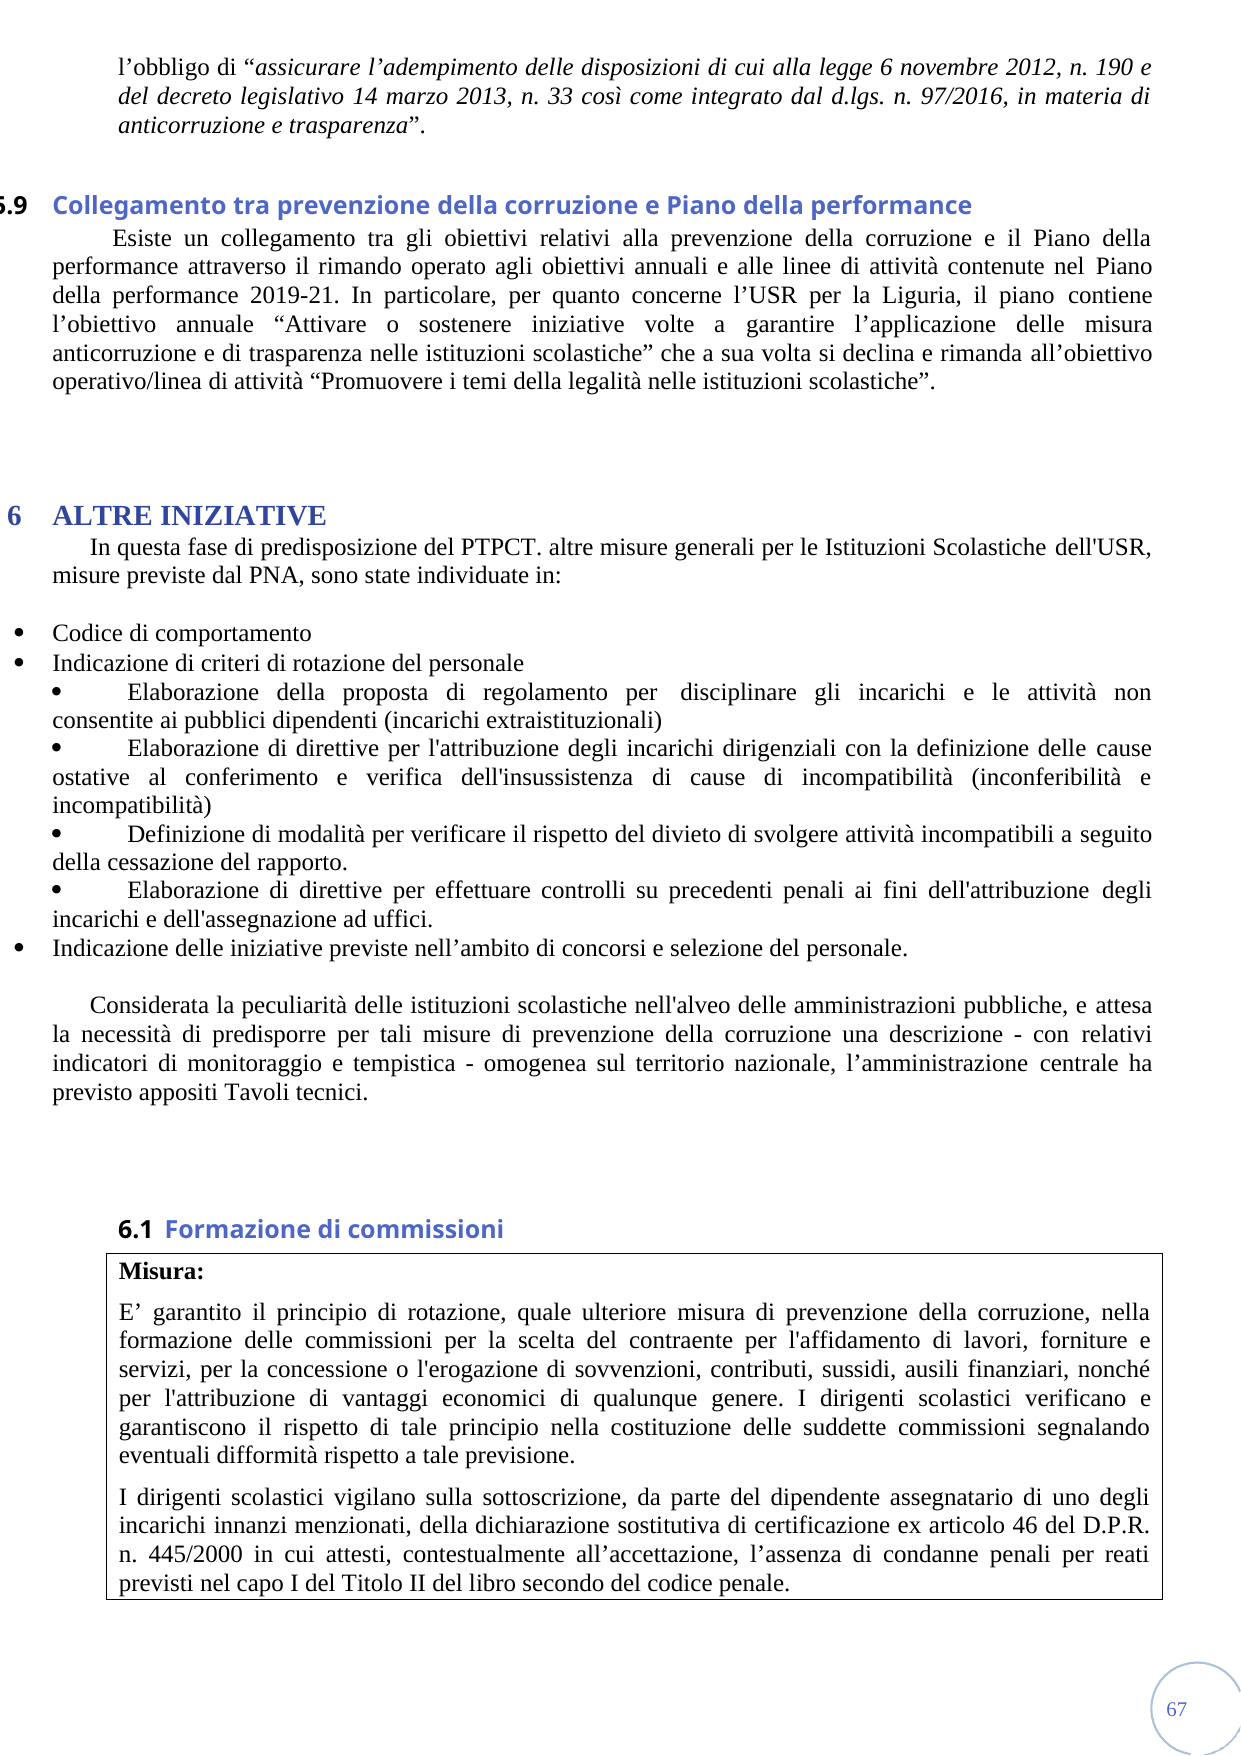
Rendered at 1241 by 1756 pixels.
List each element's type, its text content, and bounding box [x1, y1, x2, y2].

list Indicazione delle iniziative previste nell’ambito di concorsi e selezione del personale. [14, 933, 1218, 962]
list [107, 1254, 1162, 1599]
text In questa fase di predisposizione del PTPCT. altre misure generali per le Istituzioni Scolastiche dell'USR, misure previste dal PNA, sono state individuate in: [52, 532, 1152, 589]
text Considerata la peculiarità delle istituzioni scolastiche nell'alveo delle amministrazioni pubbliche, e attesa la necessità di predisporre per tali misure di prevenzione della corruzione una descrizione - con relativi indicatori di monitoraggio e tempistica - omogenea sul territorio nazionale, l’amministrazione centrale ha previsto appositi Tavoli tecnici. [52, 990, 1152, 1105]
list E’ garantito il principio di rotazione, quale ulteriore misura di prevenzione della corruzione, nella formazione delle commissioni per la scelta del contraente per l'affidamento di lavori, forniture e servizi, per la concessione o l'erogazione di sovvenzioni, contributi, sussidi, ausili finanziari, nonché per l'attribuzione di vantaggi economici di qualunque genere. I dirigenti scolastici verificano e garantiscono il rispetto di tale principio nella costituzione delle suddette commissioni segnalando eventuali difformità rispetto a tale previsione. [118, 1297, 1152, 1469]
list Misura: [118, 1256, 1162, 1285]
list Codice di comportamento [14, 618, 1218, 647]
list Formazione di commissioni [118, 1212, 1218, 1246]
text l’obbligo di “assicurare l’adempimento delle disposizioni di cui alla legge 6 novembre 2012, n. 190 e del decreto legislativo 14 marzo 2013, n. 33 così come integrato dal d.lgs. n. 97/2016, in materia di anticorruzione e trasparenza”. [118, 52, 1152, 139]
list I dirigenti scolastici vigilano sulla sottoscrizione, da parte del dipendente assegnatario di uno degli incarichi innanzi menzionati, della dichiarazione sostitutiva di certificazione ex articolo 46 del D.P.R. [118, 1482, 1151, 1539]
list Definizione di modalità per verificare il rispetto del divieto di svolgere attività incompatibili a seguito della cessazione del rapporto. [52, 819, 1152, 876]
list n. 445/2000 in cui attesti, contestualmente all’accettazione, l’assenza di condanne penali per reati previsti nel capo I del Titolo II del libro secondo del codice penale. [118, 1539, 1151, 1597]
list Elaborazione di direttive per l'attribuzione degli incarichi dirigenziali con la definizione delle cause ostative al conferimento e verifica dell'insussistenza di cause di incompatibilità (inconferibilità e incompatibilità) [52, 734, 1152, 819]
list ALTRE INIZIATIVE [7, 498, 1218, 532]
list Elaborazione della proposta di regolamento per disciplinare gli incarichi e le attività non consentite ai pubblici dipendenti (incarichi extraistituzionali) [52, 677, 1152, 734]
list Elaborazione di direttive per effettuare controlli su precedenti penali ai fini dell'attribuzione degli incarichi e dell'assegnazione ad uffici. [52, 876, 1152, 933]
text Esiste un collegamento tra gli obiettivi relativi alla prevenzione della corruzione e il Piano della performance attraverso il rimando operato agli obiettivi annuali e alle linee di attività contenute nel Piano della performance 2019-21. In particolare, per quanto concerne l’USR per la Liguria, il piano contiene l’obiettivo annuale “Attivare o sostenere iniziative volte a garantire l’applicazione delle misura anticorruzione e di trasparenza nelle istituzioni scolastiche” che a sua volta si declina e rimanda all’obiettivo operativo/linea di attività “Promuovere i temi della legalità nelle istituzioni scolastiche”. [52, 223, 1152, 395]
list Collegamento tra prevenzione della corruzione e Piano della performance [0, 188, 1218, 222]
list Indicazione di criteri di rotazione del personale [14, 647, 1218, 677]
